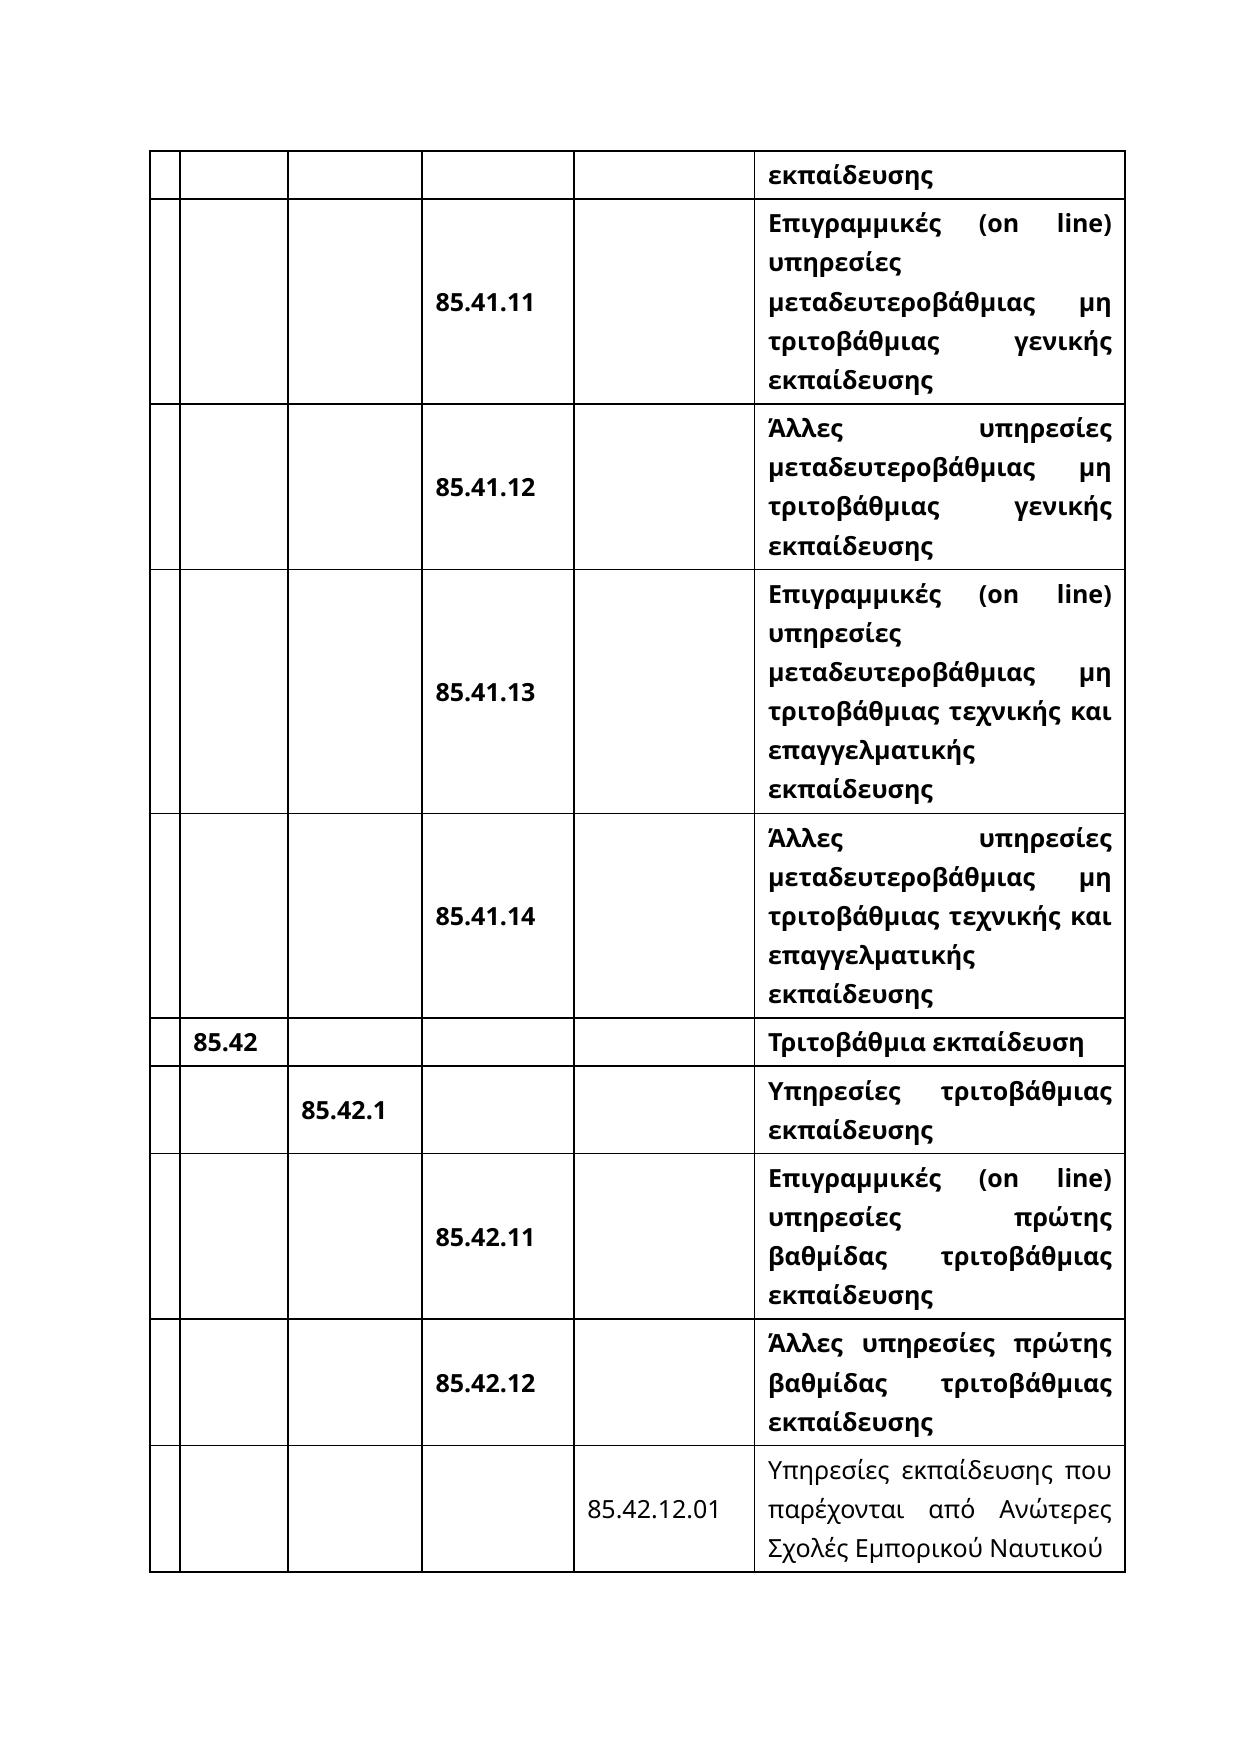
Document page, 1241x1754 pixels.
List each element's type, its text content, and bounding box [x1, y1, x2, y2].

table_cell [181, 1446, 287, 1571]
table_cell Άλλες υπηρεσίες μεταδευτεροβάθμιας μη τριτοβάθμιας γενικής εκπαίδευσης [755, 405, 1124, 568]
table_cell [575, 814, 754, 1017]
table_cell [289, 405, 421, 568]
table_cell [575, 1019, 754, 1065]
table_cell [151, 1067, 179, 1153]
table_cell 85.42 [181, 1019, 287, 1065]
table_cell [151, 1019, 179, 1065]
table_cell Υπηρεσίες εκπαίδευσης που παρέχονται από Ανώτερες Σχολές Εμπορικού Ναυτικού [755, 1446, 1124, 1571]
table_cell 85.42.12 [423, 1320, 573, 1445]
table_cell [423, 1446, 573, 1571]
table_cell [181, 814, 287, 1017]
table_cell Άλλες υπηρεσίες μεταδευτεροβάθμιας μη τριτοβάθμιας τεχνικής και επαγγελματικής εκπαίδευσης [755, 814, 1124, 1017]
table_cell [575, 1320, 754, 1445]
table_cell [151, 570, 179, 812]
table_cell [181, 1320, 287, 1445]
table_cell [181, 1067, 287, 1153]
table_cell [181, 405, 287, 568]
table_cell [289, 814, 421, 1017]
table_cell [289, 1446, 421, 1571]
table_cell 85.41.14 [423, 814, 573, 1017]
table_cell Τριτοβάθμια εκπαίδευση [755, 1019, 1124, 1065]
table_header εκπαίδευσης [755, 152, 1124, 198]
table_header [289, 152, 421, 198]
table_cell [151, 1154, 179, 1318]
table_cell Υπηρεσίες τριτοβάθμιας εκπαίδευσης [755, 1067, 1124, 1153]
table_cell 85.42.11 [423, 1154, 573, 1318]
table_cell 85.41.12 [423, 405, 573, 568]
table_cell 85.41.13 [423, 570, 573, 812]
table_cell [151, 200, 179, 403]
table_cell 85.41.11 [423, 200, 573, 403]
table_cell Επιγραμμικές (on line) υπηρεσίες μεταδευτεροβάθμιας μη τριτοβάθμιας τεχνικής και επαγγελματικής εκπαίδευσης [755, 570, 1124, 812]
table_cell [289, 1019, 421, 1065]
table_cell [289, 200, 421, 403]
table_cell Επιγραμμικές (on line) υπηρεσίες μεταδευτεροβάθμιας μη τριτοβάθμιας γενικής εκπαίδευσης [755, 200, 1124, 403]
table_cell Άλλες υπηρεσίες πρώτης βαθμίδας τριτοβάθμιας εκπαίδευσης [755, 1320, 1124, 1445]
table_cell [289, 1320, 421, 1445]
table_cell [423, 1019, 573, 1065]
table_cell Επιγραμμικές (on line) υπηρεσίες πρώτης βαθμίδας τριτοβάθμιας εκπαίδευσης [755, 1154, 1124, 1318]
table_cell [181, 570, 287, 812]
table_cell [151, 1320, 179, 1445]
table_cell [575, 570, 754, 812]
table_cell [575, 405, 754, 568]
table_cell 85.42.12.01 [575, 1446, 754, 1571]
table_header [575, 152, 754, 198]
table_cell [181, 200, 287, 403]
table_cell [289, 1154, 421, 1318]
table_header [181, 152, 287, 198]
table_cell [575, 200, 754, 403]
table_cell [151, 1446, 179, 1571]
table_cell [289, 570, 421, 812]
table_cell [423, 1067, 573, 1153]
table_header [423, 152, 573, 198]
table_cell [575, 1154, 754, 1318]
table_cell 85.42.1 [289, 1067, 421, 1153]
table_cell [181, 1154, 287, 1318]
table_cell [575, 1067, 754, 1153]
table_cell [151, 405, 179, 568]
table_header [151, 152, 179, 198]
table_cell [151, 814, 179, 1017]
